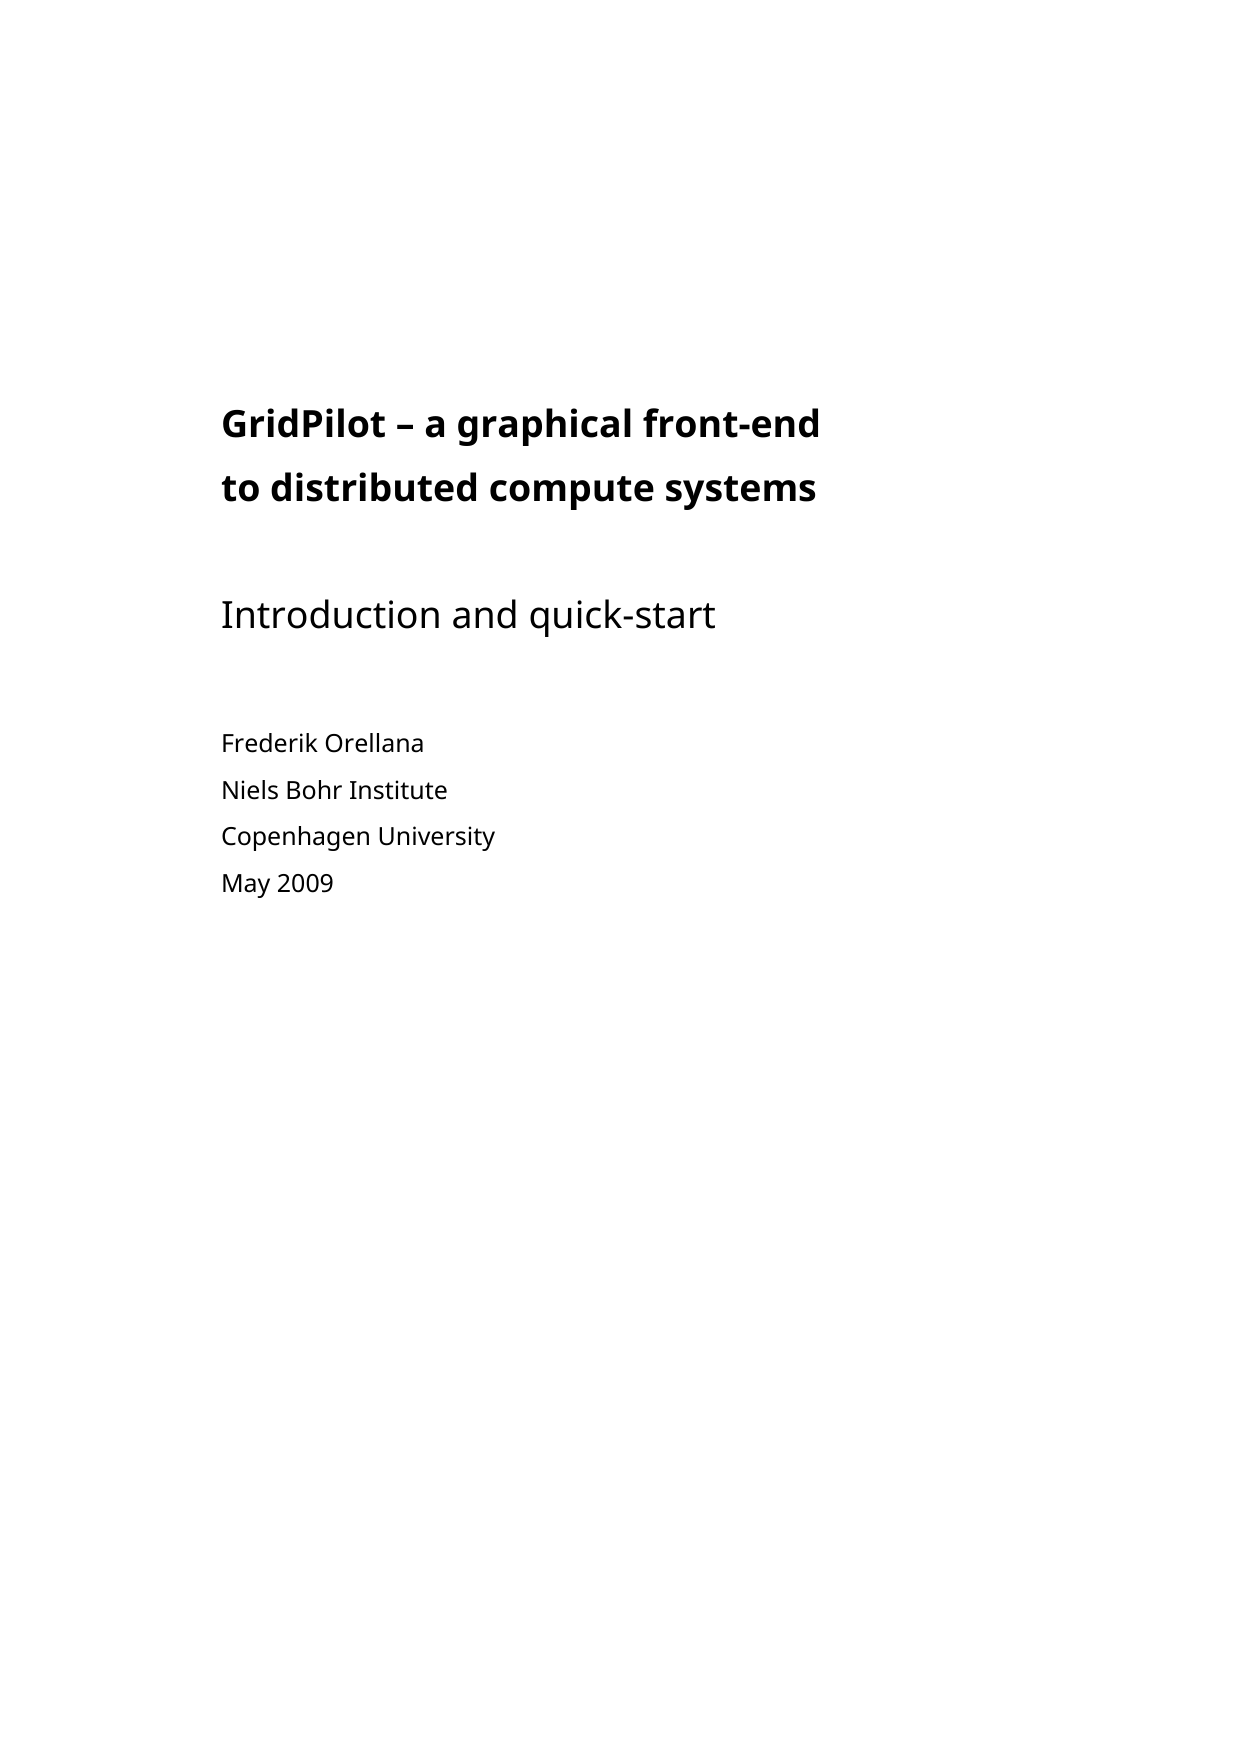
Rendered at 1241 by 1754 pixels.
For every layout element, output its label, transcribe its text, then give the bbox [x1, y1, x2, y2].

text Niels Bohr Institute [221, 772, 1140, 807]
text May 2009 [221, 866, 1140, 900]
text Frederik Orellana [221, 726, 1140, 760]
text Introduction and quick-start [221, 588, 1140, 667]
text Copenhagen University [221, 819, 1140, 853]
text GridPilot – a graphical front-end [221, 397, 1140, 448]
text to distributed compute systems [221, 461, 1140, 512]
